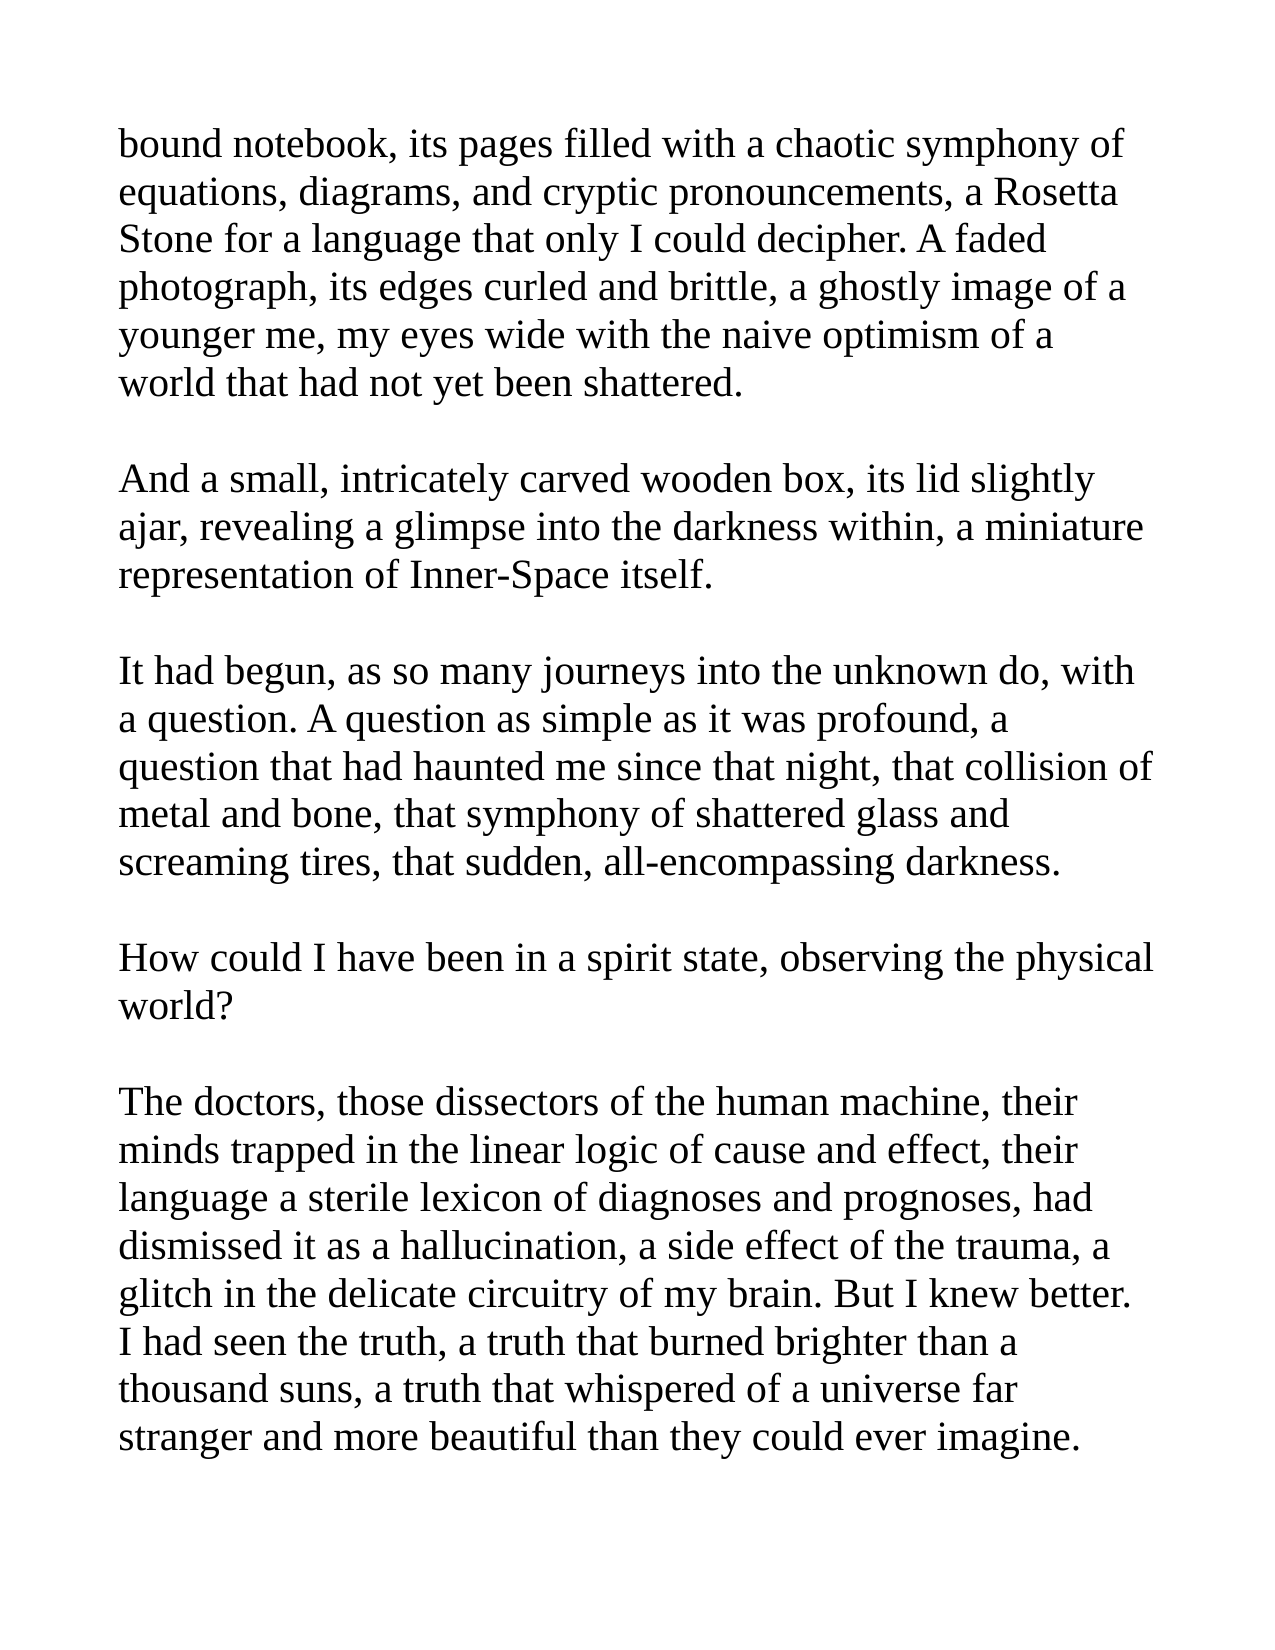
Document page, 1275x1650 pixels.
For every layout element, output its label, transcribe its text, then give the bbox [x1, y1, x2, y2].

text And a small, intricately carved wooden box, its lid slightly ajar, revealing a glimpse into the darkness within, a miniature representation of Inner-Space itself. [118, 453, 1157, 597]
text How could I have been in a spirit state, observing the physical world? [118, 933, 1157, 1028]
text The doctors, those dissectors of the human machine, their minds trapped in the linear logic of cause and effect, their language a sterile lexicon of diagnoses and prognoses, had dismissed it as a hallucination, a side effect of the trauma, a glitch in the delicate circuitry of my brain. But I knew better. I had seen the truth, a truth that burned brighter than a thousand suns, a truth that whispered of a universe far stranger and more beautiful than they could ever imagine. [118, 1076, 1157, 1460]
text It had begun, as so many journeys into the unknown do, with a question. A question as simple as it was profound, a question that had haunted me since that night, that collision of metal and bone, that symphony of shattered glass and screaming tires, that sudden, all-encompassing darkness. [118, 645, 1157, 885]
text bound notebook, its pages filled with a chaotic symphony of equations, diagrams, and cryptic pronouncements, a Rosetta Stone for a language that only I could decipher. A faded photograph, its edges curled and brittle, a ghostly image of a younger me, my eyes wide with the naive optimism of a world that had not yet been shattered. [118, 118, 1157, 406]
